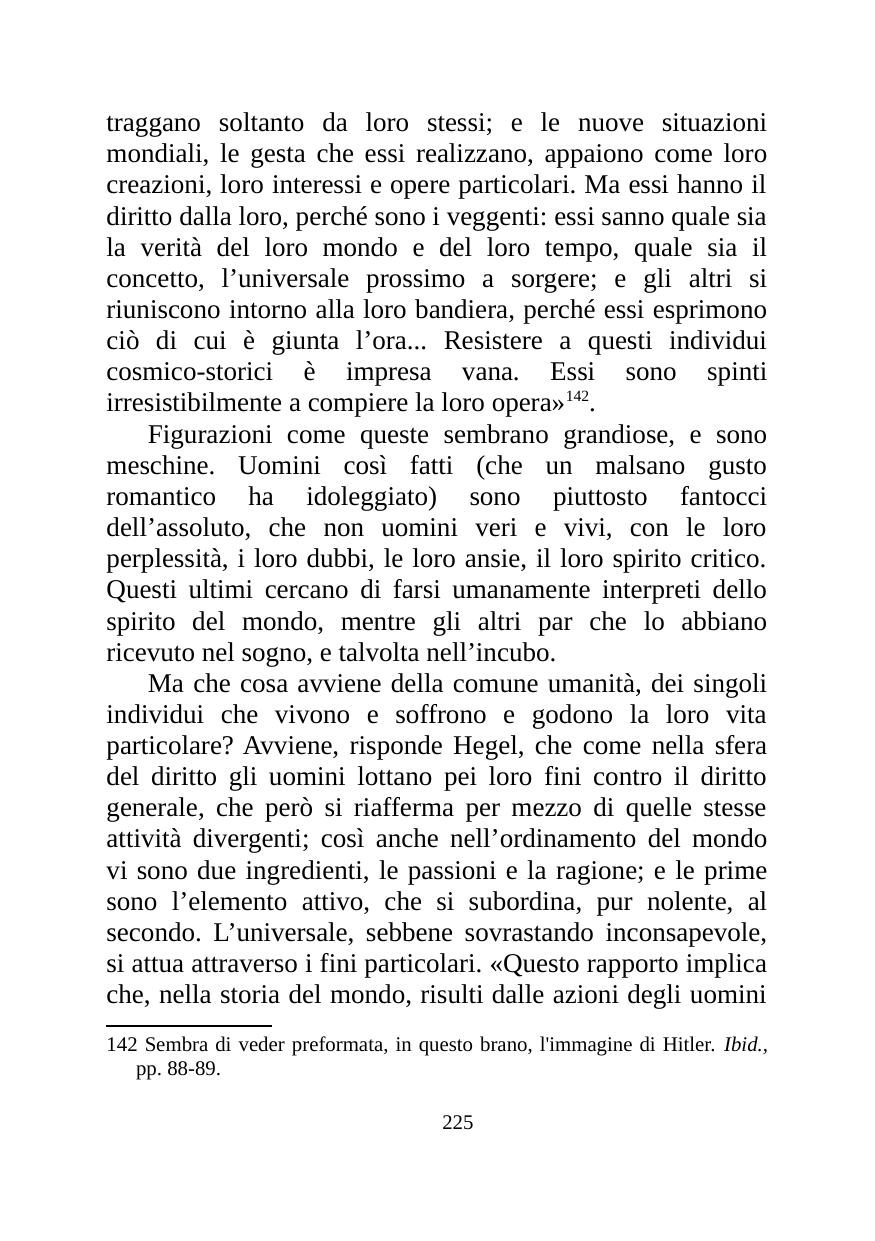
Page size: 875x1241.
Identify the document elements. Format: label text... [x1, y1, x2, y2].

text Ma che cosa avviene della comune umanità, dei singoli individui che vivono e soffrono e godono la loro vita particolare? Avviene, risponde Hegel, che come nella sfera del diritto gli uomini lottano pei loro fini contro il diritto generale, che però si riafferma per mezzo di quelle stesse attività divergenti; così anche nell’ordinamento del mondo vi sono due ingredienti, le passioni e la ragione; e le prime sono l’elemento attivo, che si subordina, pur nolente, al secondo. L’universale, sebbene sovrastando inconsapevole, si attua attraverso i fini particolari. «Questo rapporto implica che, nella storia del mondo, risulti dalle azioni degli uomini [106, 667, 768, 1009]
text Figurazioni come queste sembrano grandiose, e sono meschine. Uomini così fatti (che un malsano gusto romantico ha idoleggiato) sono piuttosto fantocci dell’assoluto, che non uomini veri e vivi, con le loro perplessità, i loro dubbi, le loro ansie, il loro spirito critico. Questi ultimi cercano di farsi umanamente interpreti dello spirito del mondo, mentre gli altri par che lo abbiano ricevuto nel sogno, e talvolta nell’incubo. [106, 418, 768, 667]
text traggano soltanto da loro stessi; e le nuove situazioni mondiali, le gesta che essi realizzano, appaiono come loro creazioni, loro interessi e opere particolari. Ma essi hanno il diritto dalla loro, perché sono i veggenti: essi sanno quale sia la verità del loro mondo e del loro tempo, quale sia il concetto, l’universale prossimo a sorgere; e gli altri si riuniscono intorno alla loro bandiera, perché essi esprimono ciò di cui è giunta l’ora... Resistere a questi individui cosmico-storici è impresa vana. Essi sono spinti irresistibilmente a compiere la loro opera». [106, 106, 768, 418]
text Sembra di veder preformata, in questo brano, l'immagine di Hitler. Ibid., pp. 88-89. [106, 1032, 768, 1080]
